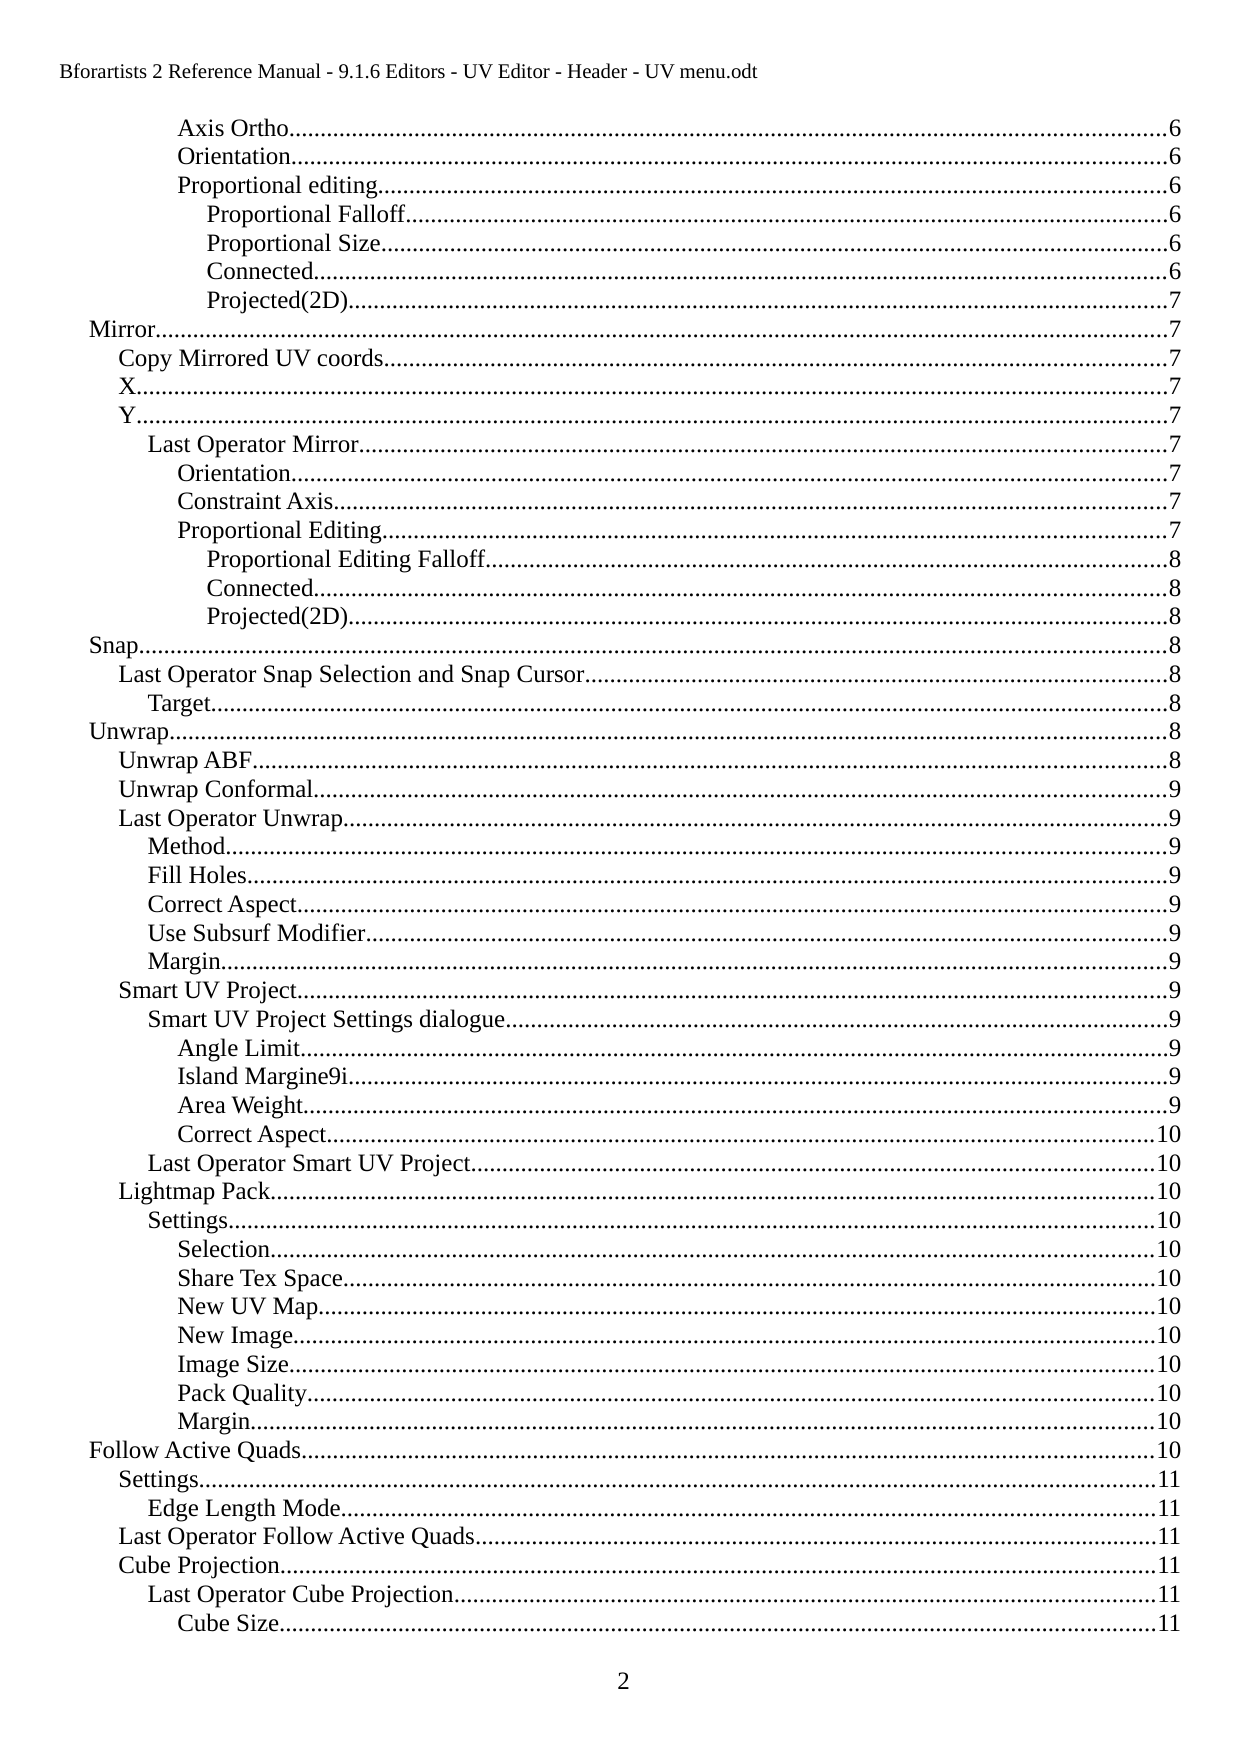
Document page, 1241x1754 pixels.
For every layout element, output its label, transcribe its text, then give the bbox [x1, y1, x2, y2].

text New Image 10 [177, 1320, 1181, 1349]
text Margin 10 [177, 1406, 1181, 1435]
text Last Operator Unwrap 9 [118, 803, 1181, 831]
text Unwrap Conformal 9 [118, 774, 1181, 803]
text Correct Aspect 10 [177, 1119, 1181, 1148]
text Unwrap ABF 8 [118, 745, 1181, 774]
text Settings 10 [147, 1205, 1181, 1234]
text Proportional Editing 7 [177, 515, 1181, 544]
text Axis Ortho 6 [177, 113, 1181, 141]
text Unwrap 8 [88, 716, 1181, 745]
text Last Operator Mirror 7 [147, 429, 1181, 458]
text Follow Active Quads 10 [88, 1435, 1181, 1464]
text Settings 11 [118, 1464, 1181, 1493]
text Smart UV Project 9 [118, 975, 1181, 1004]
text Target 8 [147, 688, 1181, 716]
text Use Subsurf Modifier 9 [147, 918, 1181, 946]
text Last Operator Follow Active Quads 11 [118, 1521, 1181, 1550]
text Cube Projection 11 [118, 1550, 1181, 1579]
text Projected(2D) 7 [206, 285, 1181, 314]
text Constraint Axis 7 [177, 486, 1181, 515]
text Margin 9 [147, 946, 1181, 975]
text Method 9 [147, 831, 1181, 860]
text Orientation 7 [177, 458, 1181, 486]
text Pack Quality 10 [177, 1378, 1181, 1406]
text Last Operator Snap Selection and Snap Cursor 8 [118, 659, 1181, 688]
text Cube Size 11 [177, 1608, 1181, 1636]
text Last Operator Smart UV Project 10 [147, 1148, 1181, 1176]
text Lightmap Pack 10 [118, 1176, 1181, 1205]
text Selection 10 [177, 1234, 1181, 1263]
text Snap 8 [88, 630, 1181, 659]
text Angle Limit 9 [177, 1033, 1181, 1061]
text Proportional Editing Falloff 8 [206, 544, 1181, 573]
text Projected(2D) 8 [206, 601, 1181, 630]
text Copy Mirrored UV coords 7 [118, 343, 1181, 371]
text Area Weight 9 [177, 1090, 1181, 1119]
text Last Operator Cube Projection 11 [147, 1579, 1181, 1608]
text Smart UV Project Settings dialogue 9 [147, 1004, 1181, 1033]
text Correct Aspect 9 [147, 889, 1181, 918]
text Island Margine9i 9 [177, 1061, 1181, 1090]
text Edge Length Mode 11 [147, 1493, 1181, 1521]
text Proportional Falloff 6 [206, 199, 1181, 228]
text Connected 8 [206, 573, 1181, 601]
text Fill Holes 9 [147, 860, 1181, 889]
text Proportional Size 6 [206, 228, 1181, 256]
text X 7 [118, 371, 1181, 400]
text Connected 6 [206, 256, 1181, 285]
text Share Tex Space 10 [177, 1263, 1181, 1291]
text Proportional editing 6 [177, 170, 1181, 199]
text Y 7 [118, 400, 1181, 429]
text Image Size 10 [177, 1349, 1181, 1378]
text Mirror 7 [88, 314, 1181, 343]
text Orientation 6 [177, 141, 1181, 170]
text New UV Map 10 [177, 1291, 1181, 1320]
